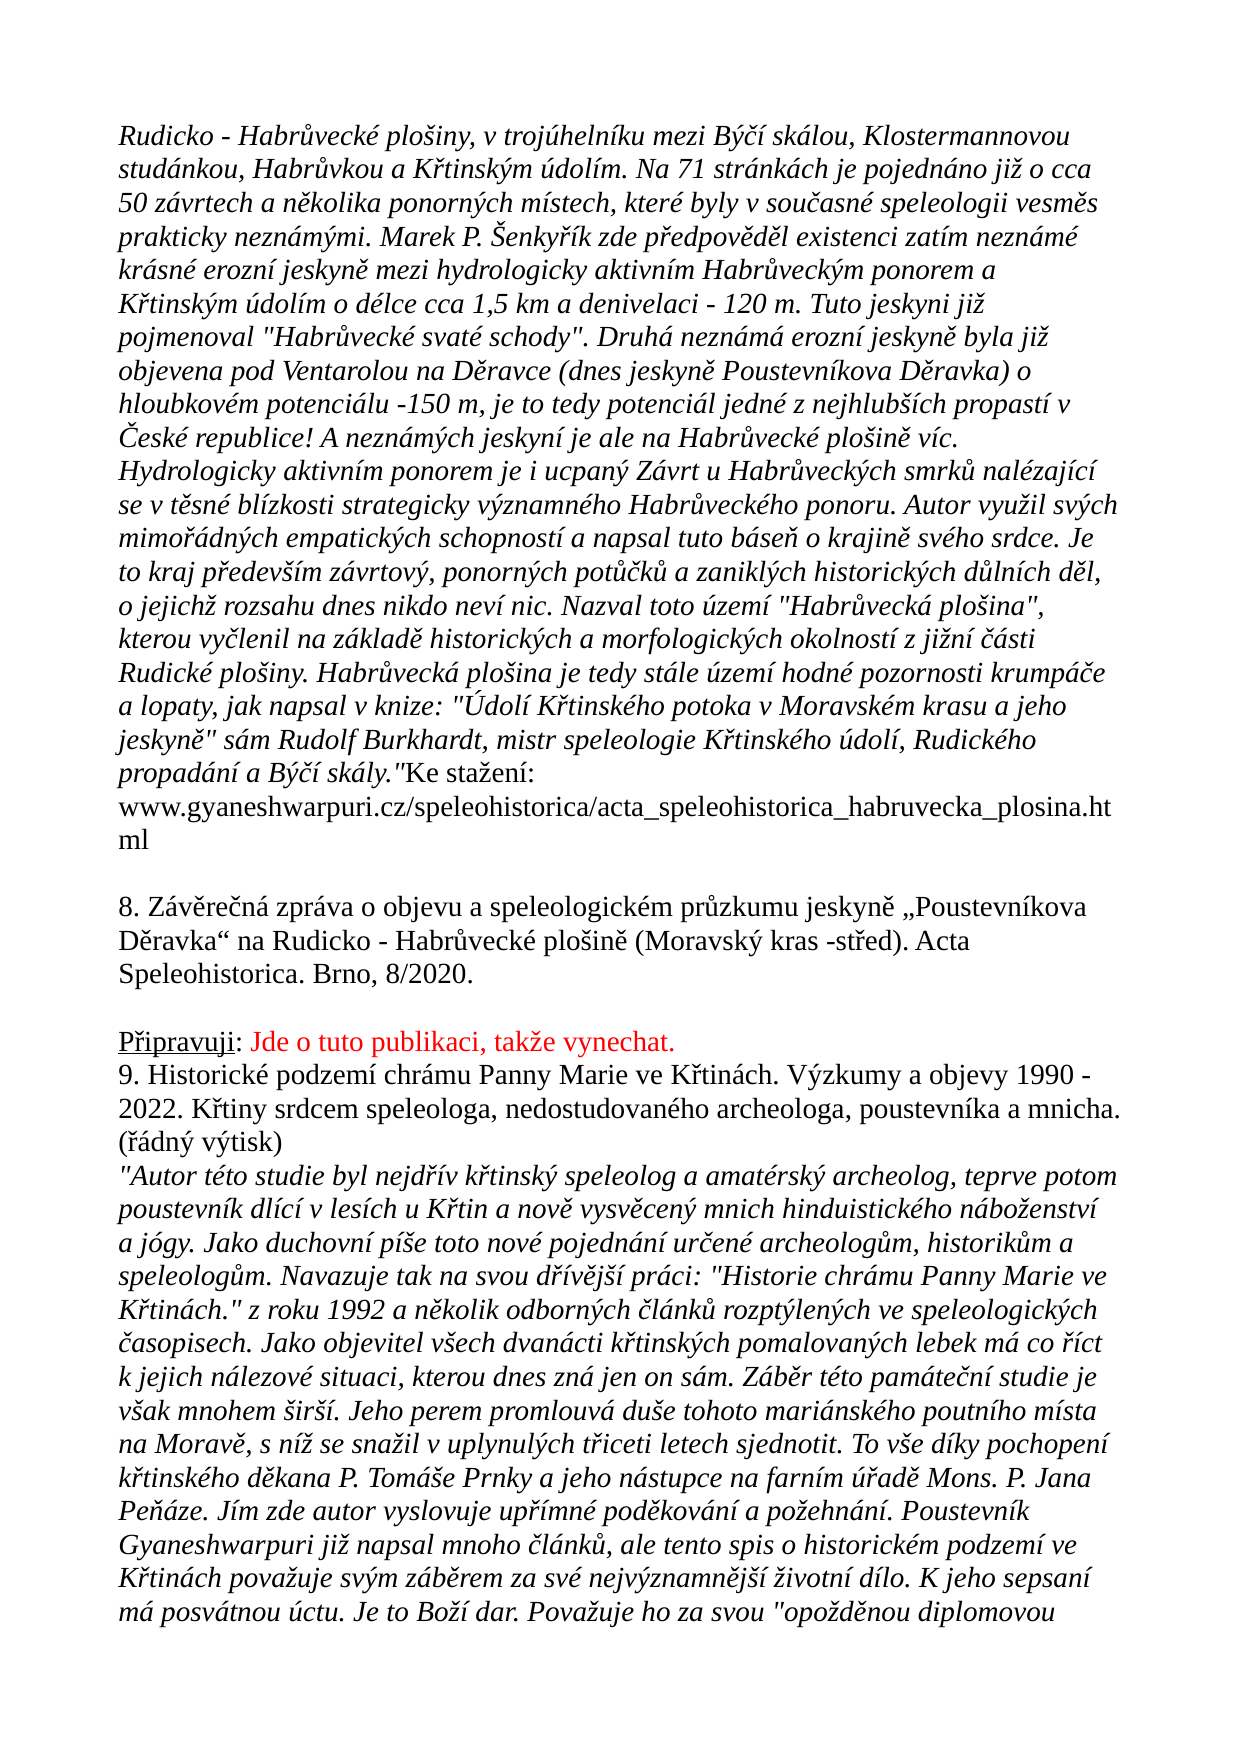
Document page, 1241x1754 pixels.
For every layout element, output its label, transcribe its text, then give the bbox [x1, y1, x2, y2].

text 8. Závěrečná zpráva o objevu a speleologickém průzkumu jeskyně „Poustevníkova Děravka“ na Rudicko - Habrůvecké plošině (Moravský kras -střed). Acta Speleohistorica. Brno, 8/2020. Připravuji: Jde o tuto publikaci, takže vynechat. 9. Historické podzemí chrámu Panny Marie ve Křtinách. Výzkumy a objevy 1990 - 2022. Křtiny srdcem speleologa, nedostudovaného archeologa, poustevníka a mnicha. (řádný výtisk) "Autor této studie byl nejdřív křtinský speleolog a amatérský archeolog, teprve potom poustevník dlící v lesích u Křtin a nově vysvěcený mnich hinduistického náboženství a jógy. Jako duchovní píše toto nové pojednání určené archeologům, historikům a speleologům. Navazuje tak na svou dřívější práci: "Historie chrámu Panny Marie ve Křtinách." z roku 1992 a několik odborných článků rozptýlených ve speleologických časopisech. Jako objevitel všech dvanácti křtinských pomalovaných lebek má co říct k jejich nálezové situaci, kterou dnes zná jen on sám. Záběr této památeční studie je však mnohem širší. Jeho perem promlouvá duše tohoto mariánského poutního místa na Moravě, s níž se snažil v uplynulých třiceti letech sjednotit. To vše díky pochopení křtinského děkana P. Tomáše Prnky a jeho nástupce na farním úřadě Mons. P. Jana Peňáze. Jím zde autor vyslovuje upřímné poděkování a požehnání. Poustevník Gyaneshwarpuri již napsal mnoho článků, ale tento spis o historickém podzemí ve Křtinách považuje svým záběrem za své nejvýznamnější životní dílo. K jeho sepsaní má posvátnou úctu. Je to Boží dar. Považuje ho za svou "opožděnou diplomovou [118, 856, 1122, 1627]
text Rudicko - Habrůvecké plošiny, v trojúhelníku mezi Býčí skálou, Klostermannovou studánkou, Habrůvkou a Křtinským údolím. Na 71 stránkách je pojednáno již o cca 50 závrtech a několika ponorných místech, které byly v současné speleologii vesměs prakticky neznámými. Marek P. Šenkyřík zde předpověděl existenci zatím neznámé krásné erozní jeskyně mezi hydrologicky aktivním Habrůveckým ponorem a Křtinským údolím o délce cca 1,5 km a denivelaci - 120 m. Tuto jeskyni již pojmenoval "Habrůvecké svaté schody". Druhá neznámá erozní jeskyně byla již objevena pod Ventarolou na Děravce (dnes jeskyně Poustevníkova Děravka) o hloubkovém potenciálu -150 m, je to tedy potenciál jedné z nejhlubších propastí v České republice! A neznámých jeskyní je ale na Habrůvecké plošině víc. Hydrologicky aktivním ponorem je i ucpaný Závrt u Habrůveckých smrků nalézající se v těsné blízkosti strategicky významného Habrůveckého ponoru. Autor využil svých mimořádných empatických schopností a napsal tuto báseň o krajině svého srdce. Je to kraj především závrtový, ponorných potůčků a zaniklých historických důlních děl, o jejichž rozsahu dnes nikdo neví nic. Nazval toto území "Habrůvecká plošina", kterou vyčlenil na základě historických a morfologických okolností z jižní části Rudické plošiny. Habrůvecká plošina je tedy stále území hodné pozornosti krumpáče a lopaty, jak napsal v knize: "Údolí Křtinského potoka v Moravském krasu a jeho jeskyně" sám Rudolf Burkhardt, mistr speleologie Křtinského údolí, Rudického propadání a Býčí skály."Ke stažení: www.gyaneshwarpuri.cz/speleohistorica/acta_speleohistorica_habruvecka_plosina.html [118, 118, 1122, 856]
